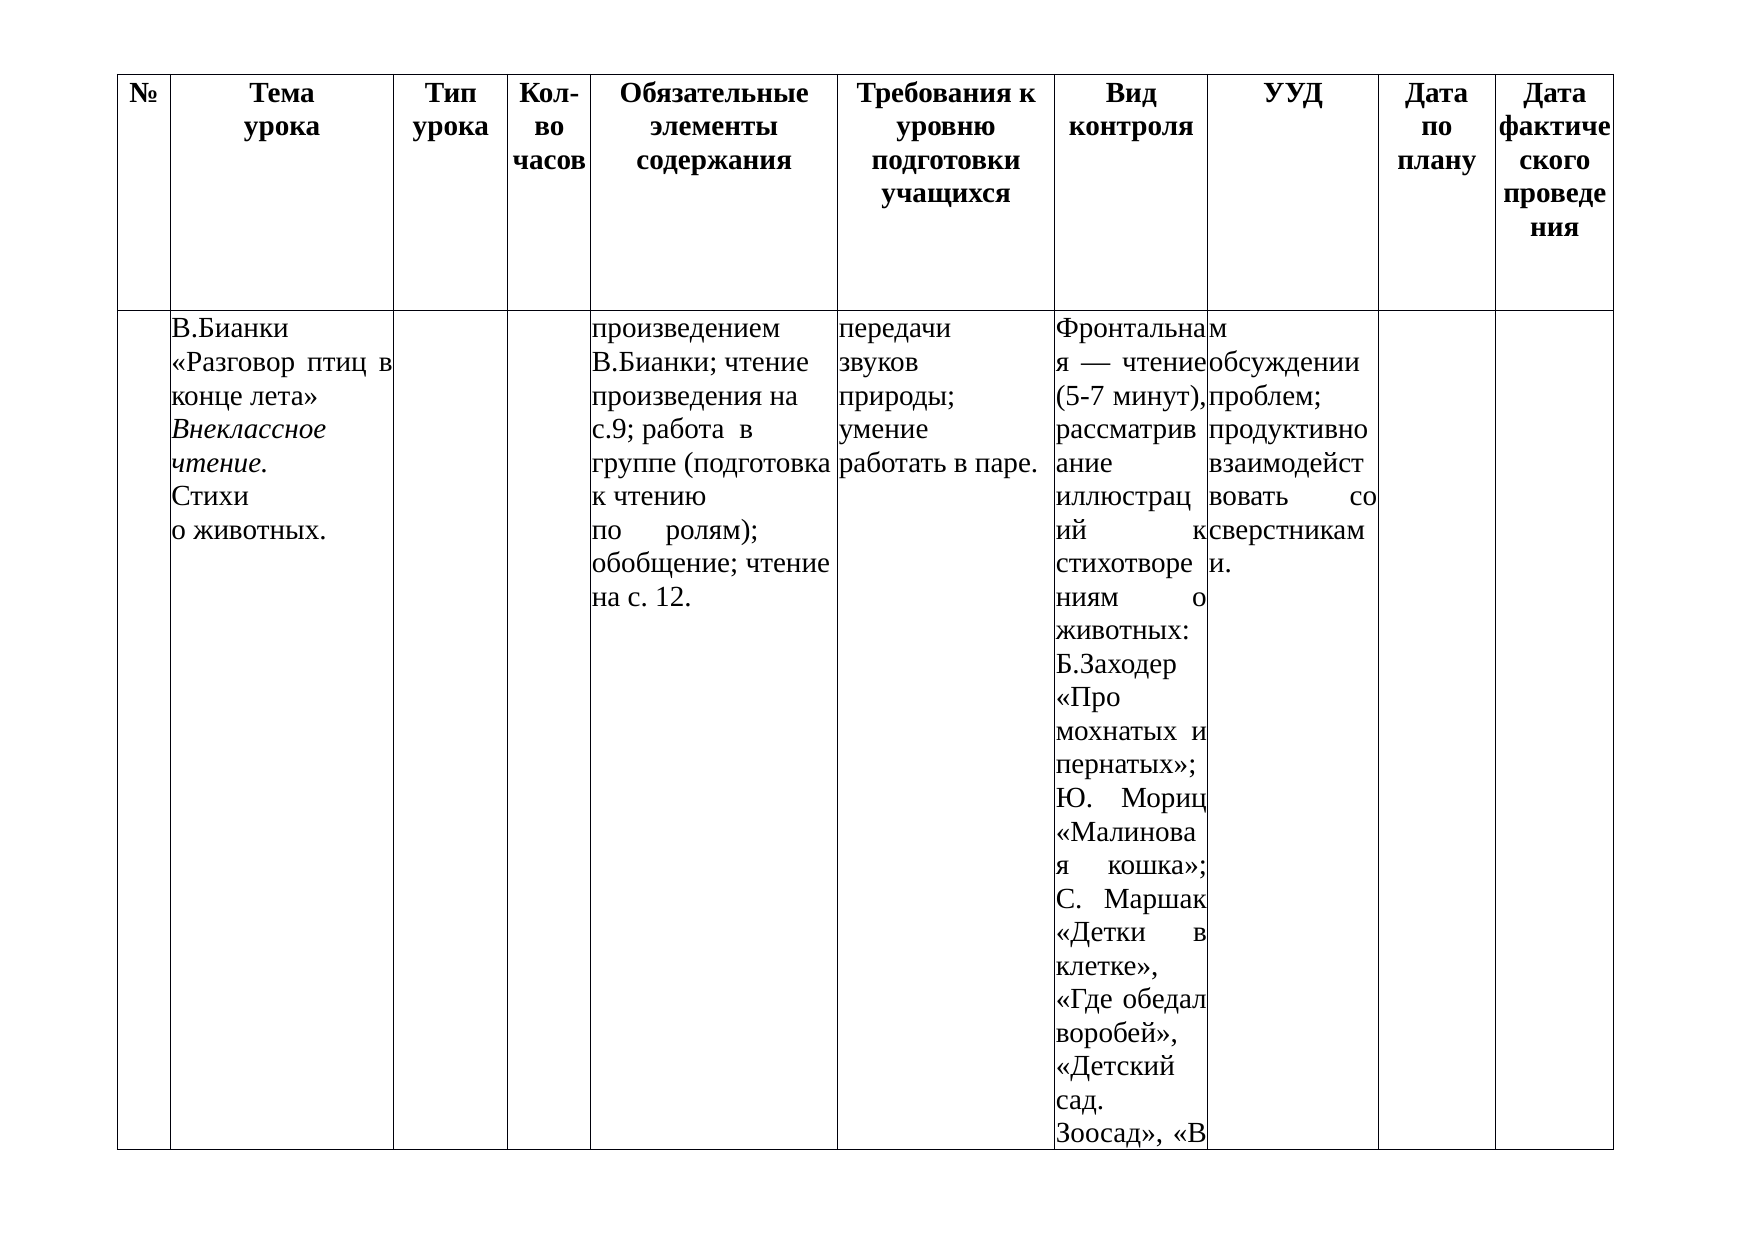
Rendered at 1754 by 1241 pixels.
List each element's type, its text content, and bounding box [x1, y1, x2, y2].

table_cell [508, 311, 590, 1149]
table_header УУД [1208, 75, 1378, 309]
table_cell В.Бианки «Разговор птиц в конце лета» Внеклассное чтение. Стихи о животных. [171, 311, 393, 1149]
table_header Обязательные элементы содержания [591, 75, 837, 309]
table_header Требования к уровню подготовки учащихся [838, 75, 1054, 309]
table_header Кол-во часов [508, 75, 590, 309]
table_header Тема урока [171, 75, 393, 309]
table_cell [118, 311, 170, 1149]
table_cell передачи звуков природы; умение работать в паре. [838, 311, 1054, 1149]
table_header Дата фактического проведения [1496, 75, 1613, 309]
table_cell произведением В.Бианки; чтение произведения на с.9; работа в группе (подготовка к чтению по ролям); обобщение; чтение на с. 12. [591, 311, 837, 1149]
table_cell [1379, 311, 1495, 1149]
table_header Дата по плану [1379, 75, 1495, 309]
table_cell [1496, 311, 1613, 1149]
table_cell Фронтальная — чтение (5-7 минут), рассматривание иллюстраций к стихотворениям о животных: Б.Заходер «Про мохнатых и пернатых»; Ю. Мориц «Малиновая кошка»; С. Маршак «Детки в клетке», «Где обедал воробей», «Детский сад. Зоосад», «В [1055, 311, 1207, 1149]
table_header Тип урока [394, 75, 507, 309]
table_header Вид контроля [1055, 75, 1207, 309]
table_cell м обсуждении проблем; продуктивно взаимодействовать со сверстниками. [1208, 311, 1378, 1149]
table_header № [118, 75, 170, 309]
table_cell [394, 311, 507, 1149]
